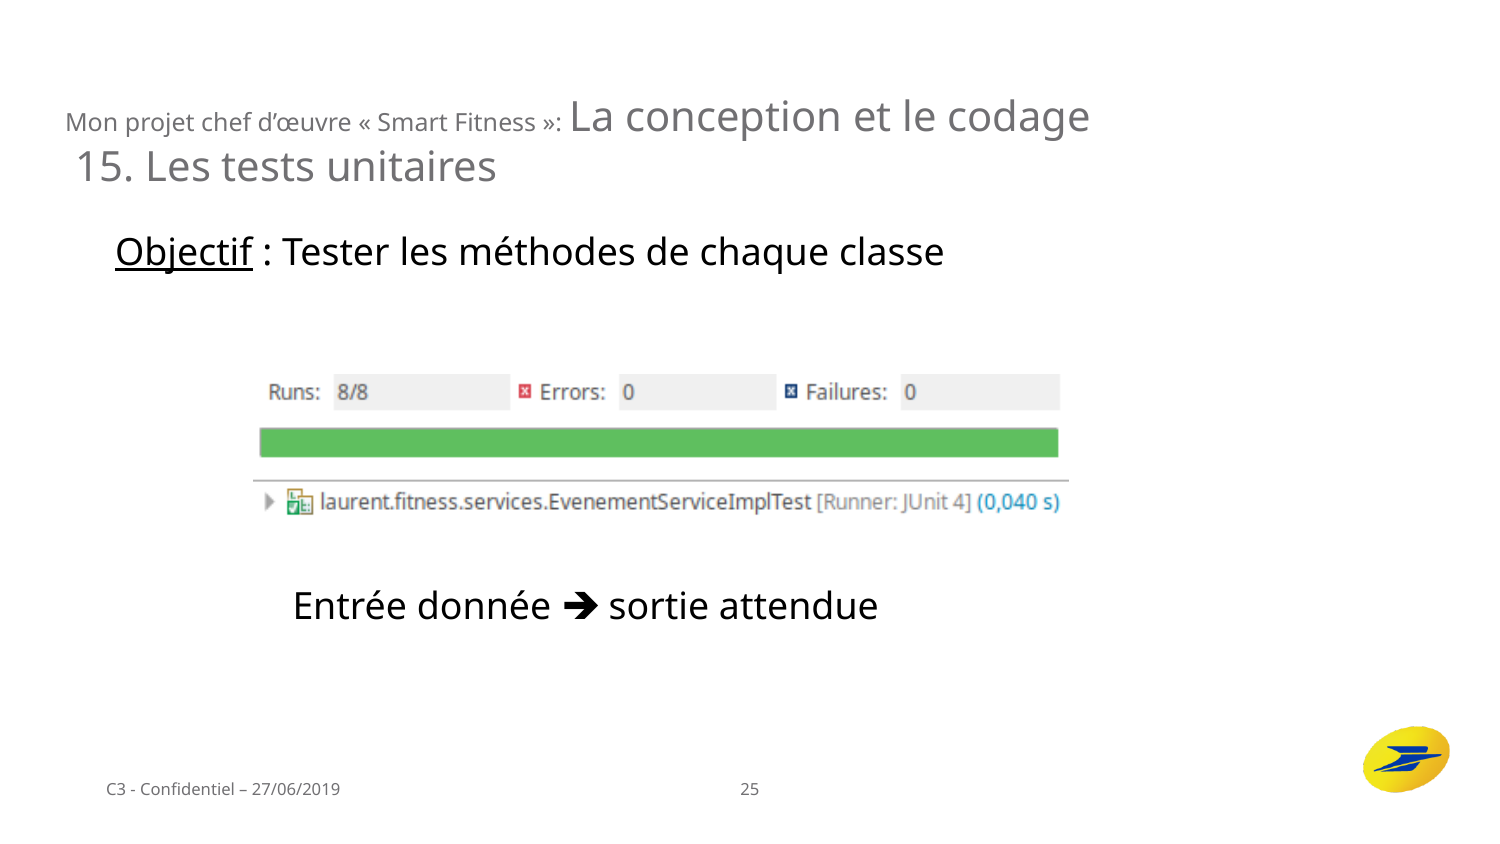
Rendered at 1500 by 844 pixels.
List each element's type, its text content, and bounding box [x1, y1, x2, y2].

picture [1346, 702, 1465, 821]
text_box Entrée donnée  sortie attendue [278, 552, 1116, 634]
title Mon projet chef d’œuvre « Smart Fitness »: La conception et le codage 15. Les tests unitaires [64, 89, 1436, 169]
text_box Objectif : Tester les méthodes de chaque classe [100, 198, 1098, 280]
picture [253, 374, 1069, 529]
